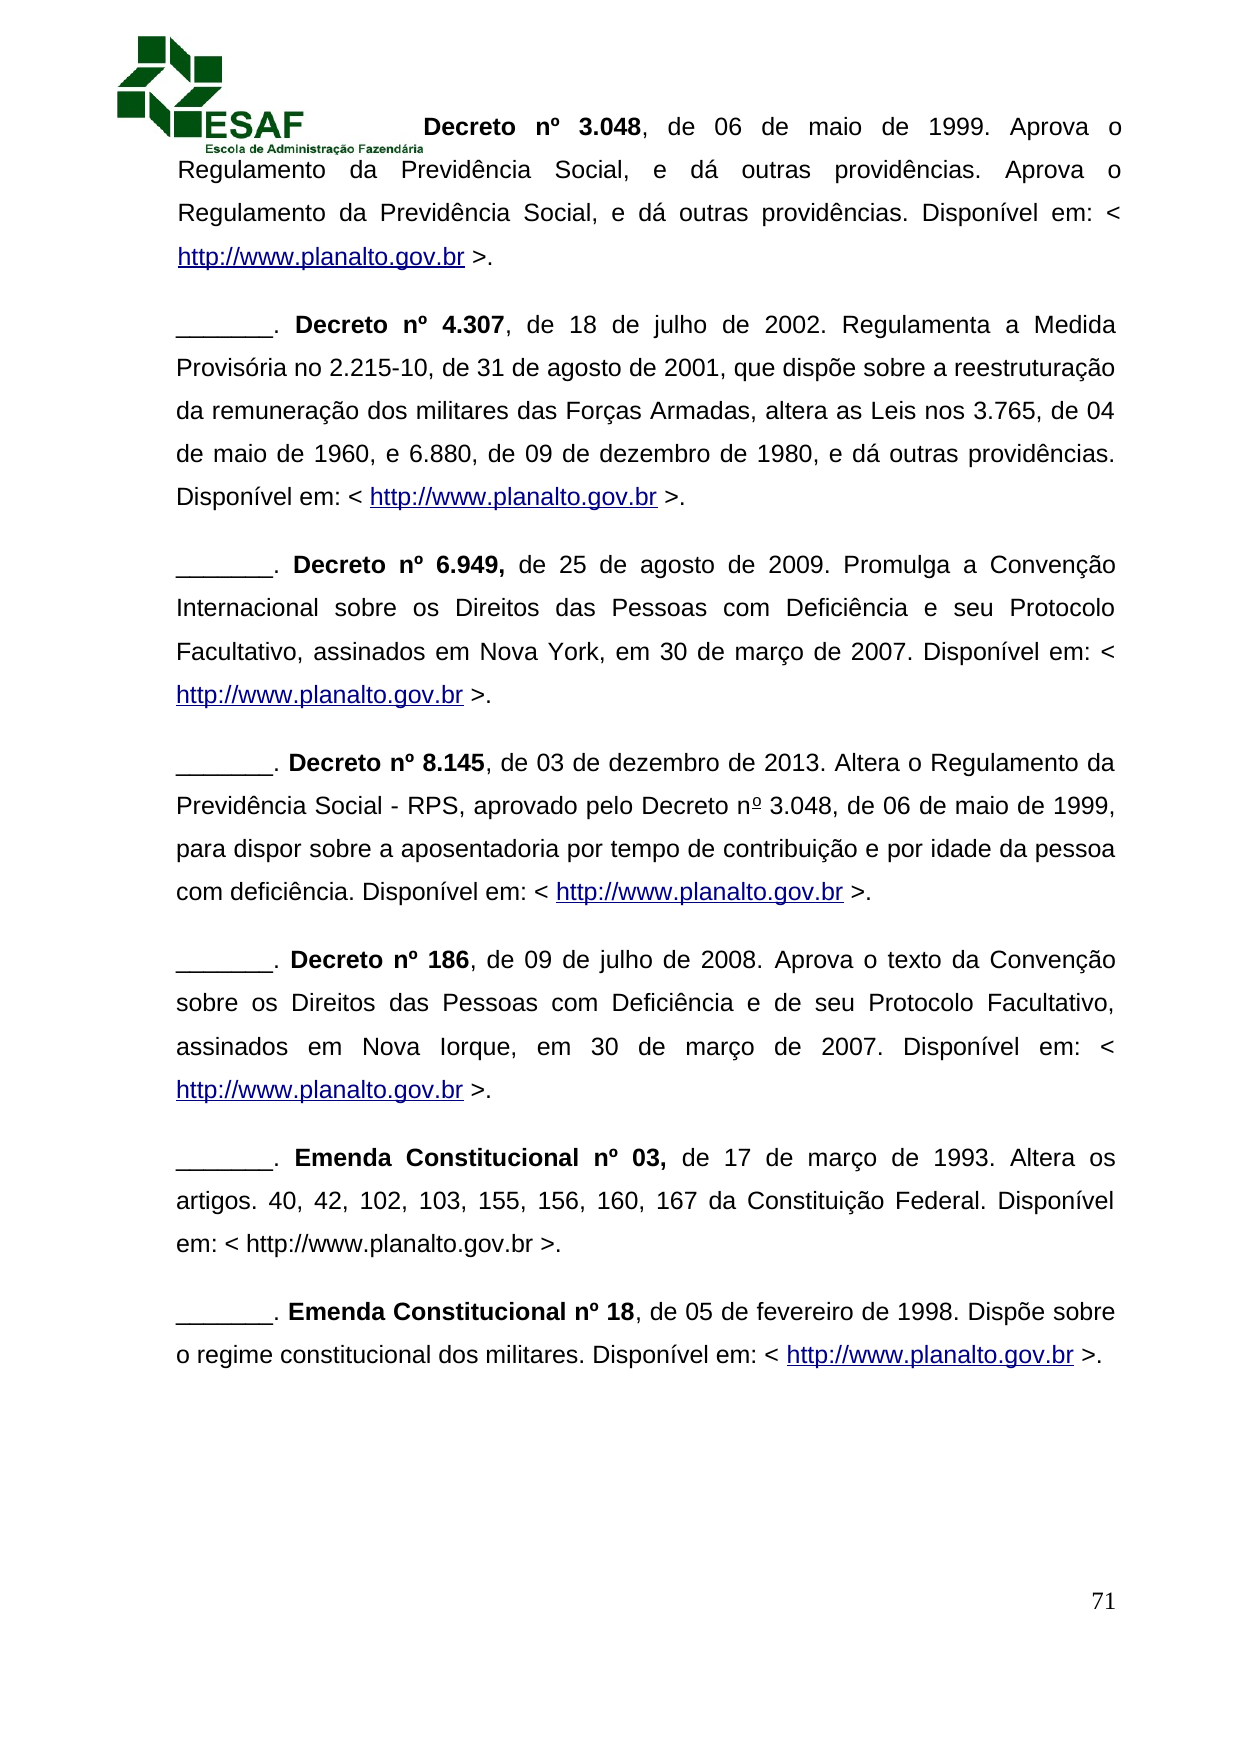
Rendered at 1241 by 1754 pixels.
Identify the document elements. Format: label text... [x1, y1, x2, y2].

text _______. Decreto nº 4.307, de 18 de julho de 2002. Regulamenta a Medida Provisória no 2.215-10, de 31 de agosto de 2001, que dispõe sobre a reestruturação da remuneração dos militares das Forças Armadas, altera as Leis nos 3.765, de 04 de maio de 1960, e 6.880, de 09 de dezembro de 1980, e dá outras providências. Disponível em: < http://www.planalto.gov.br >. [176, 310, 1117, 511]
text Decreto nº 3.048, de 06 de maio de 1999. Aprova o Regulamento da Previdência Social, e dá outras providências. Aprova o Regulamento da Previdência Social, e dá outras providências. Disponível em: < http://www.planalto.gov.br >. [177, 112, 1123, 270]
text _______. Emenda Constitucional nº 18, de 05 de fevereiro de 1998. Dispõe sobre o regime constitucional dos militares. Disponível em: < http://www.planalto.gov.br >. [176, 1297, 1117, 1369]
text _______. Decreto nº 186, de 09 de julho de 2008. Aprova o texto da Convenção sobre os Direitos das Pessoas com Deficiência e de seu Protocolo Facultativo, assinados em Nova Iorque, em 30 de março de 2007. Disponível em: < http://www.planalto.gov.br >. [176, 945, 1117, 1103]
text _______. Decreto nº 8.145, de 03 de dezembro de 2013. Altera o Regulamento da Previdência Social - RPS, aprovado pelo Decreto no 3.048, de 06 de maio de 1999, para dispor sobre a aposentadoria por tempo de contribuição e por idade da pessoa com deficiência. Disponível em: < http://www.planalto.gov.br >. [176, 748, 1117, 906]
text _______. Emenda Constitucional nº 03, de 17 de março de 1993. Altera os artigos. 40, 42, 102, 103, 155, 156, 160, 167 da Constituição Federal. Disponível em: < http://www.planalto.gov.br >. [176, 1143, 1117, 1258]
text _______. Decreto nº 6.949, de 25 de agosto de 2009. Promulga a Convenção Internacional sobre os Direitos das Pessoas com Deficiência e seu Protocolo Facultativo, assinados em Nova York, em 30 de março de 2007. Disponível em: < http://www.planalto.gov.br >. [176, 550, 1117, 708]
